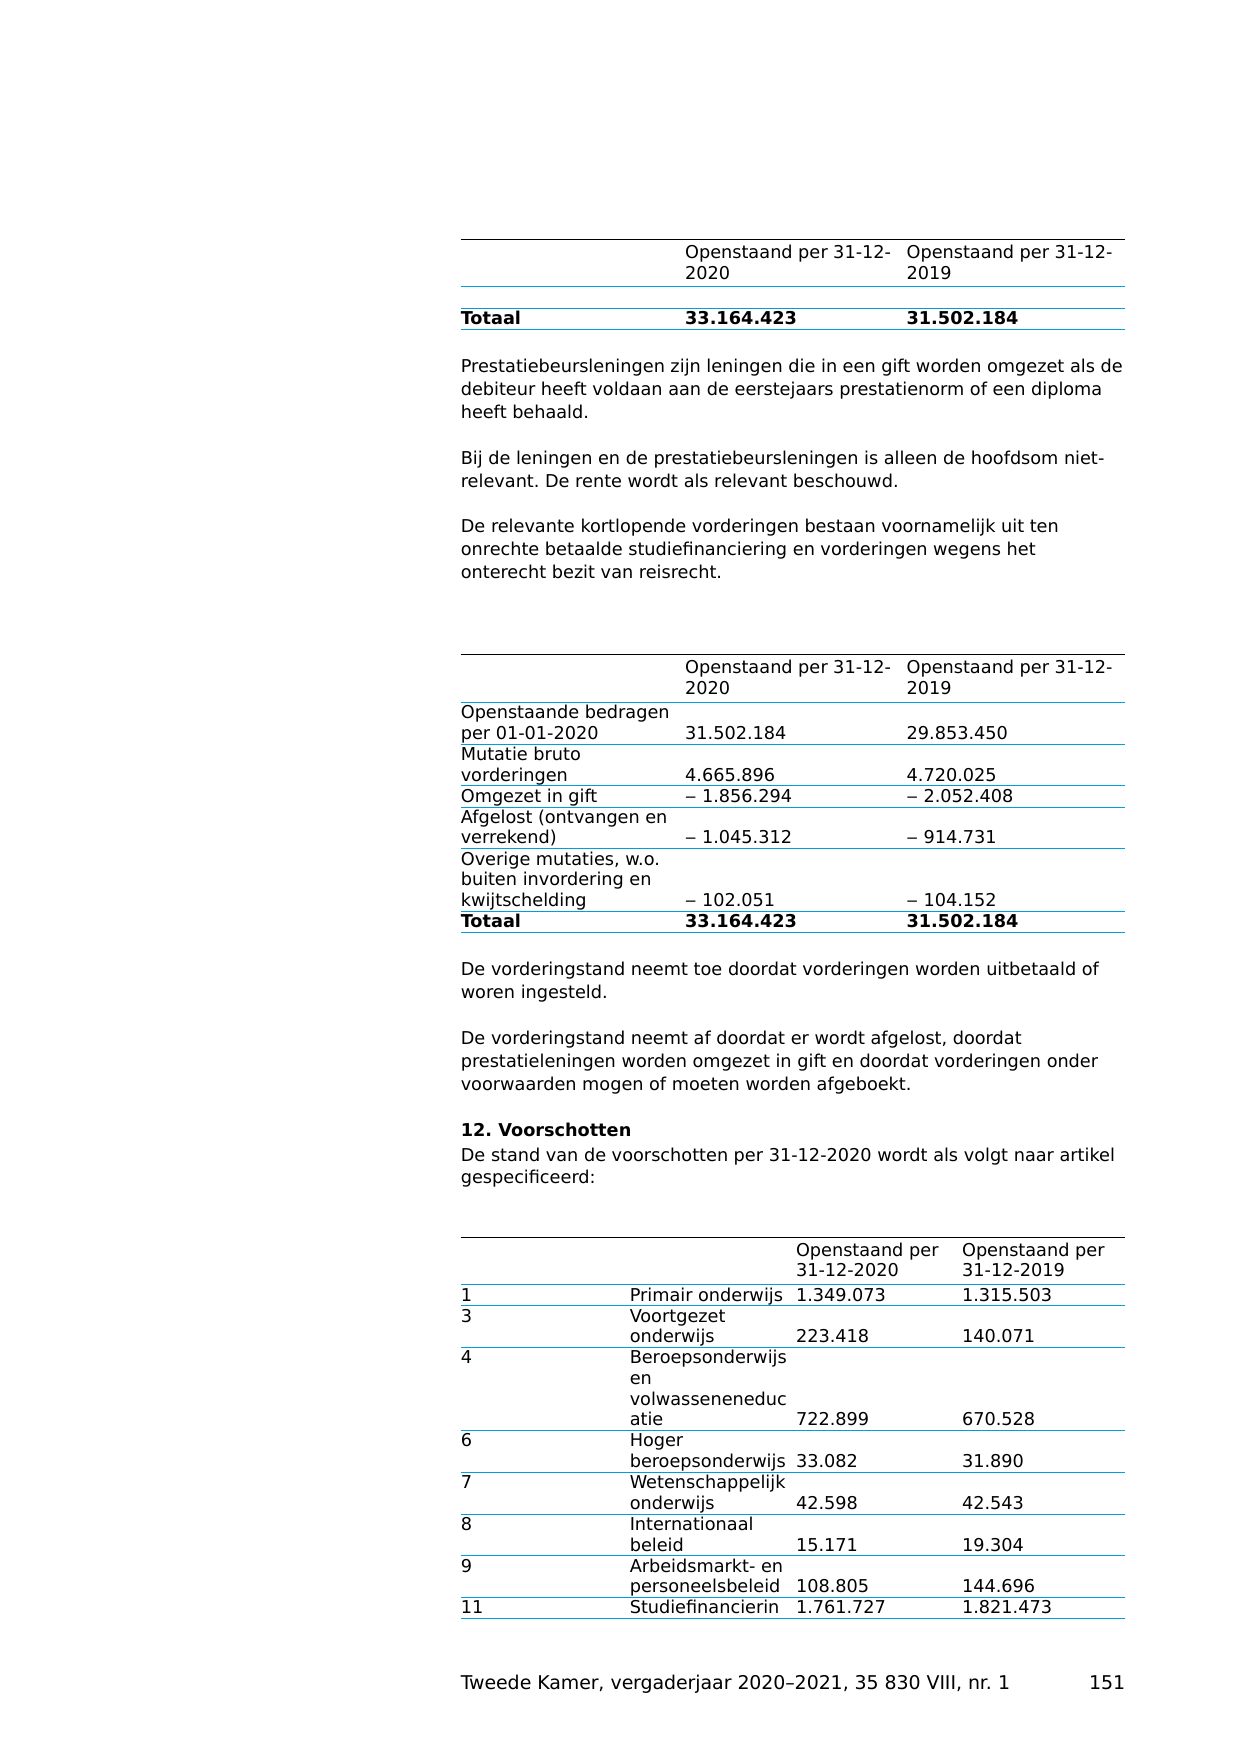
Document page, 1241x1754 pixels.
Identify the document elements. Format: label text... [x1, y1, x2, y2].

table_header Tabel 93 Verloop van de vorderingen Studiefinanciering (bedragen x € 1.000) [461, 606, 1125, 654]
table_cell 42.598 [793, 1473, 959, 1513]
table_cell Beroepsonderwijs en volwasseneneducatie [627, 1348, 793, 1430]
table_cell 140.071 [959, 1306, 1125, 1347]
table_cell Afgelost (ontvangen en verrekend) [461, 808, 682, 848]
table_cell Arbeidsmarkt- en personeelsbeleid [627, 1556, 793, 1597]
table_cell Primair onderwijs [627, 1285, 793, 1305]
table_cell Openstaand per 31-12-2020 [793, 1238, 959, 1284]
table_cell ‒ 1.856.294 [682, 786, 903, 806]
table_cell 33.082 [793, 1431, 959, 1472]
table_cell 4.665.896 [682, 745, 903, 785]
table_cell 4.720.025 [904, 745, 1125, 785]
table_cell Omgezet in gift [461, 786, 682, 806]
table_cell Overige mutaties, w.o. buiten invordering en kwijtschelding [461, 849, 682, 911]
table_cell 722.899 [793, 1348, 959, 1430]
table_cell Openstaand per 31-12-2019 [904, 655, 1125, 702]
table_cell 15.171 [793, 1515, 959, 1555]
table_cell 29.853.450 [904, 703, 1125, 743]
text De vorderingstand neemt toe doordat vorderingen worden uitbetaald of woren ingesteld. [461, 957, 1125, 1003]
text 12. Voorschotten [461, 1118, 1125, 1141]
table_cell Mutatie bruto vorderingen [461, 745, 682, 785]
table_cell 11 [461, 1598, 627, 1618]
table_cell 1.821.473 [959, 1598, 1125, 1618]
table_cell 1.315.503 [959, 1285, 1125, 1305]
table_cell Openstaande bedragen per 01-01-2020 [461, 703, 682, 743]
table_cell Hoger beroepsonderwijs [627, 1431, 793, 1472]
table_cell [461, 287, 682, 307]
table_cell 144.696 [959, 1556, 1125, 1597]
table_cell ‒ 914.731 [904, 808, 1125, 848]
text De vorderingstand neemt af doordat er wordt afgelost, doordat prestatieleningen worden omgezet in gift en doordat vorderingen onder voorwaarden mogen of moeten worden afgeboekt. [461, 1026, 1125, 1095]
table_cell ‒ 104.152 [904, 849, 1125, 911]
text De stand van de voorschotten per 31-12-2020 wordt als volgt naar artikel gespecificeerd: [461, 1143, 1125, 1188]
table_cell 31.502.184 [682, 703, 903, 743]
table_cell Openstaand per 31-12-2019 [904, 240, 1125, 286]
table_cell [461, 655, 682, 702]
table_cell 31.502.184 [904, 912, 1125, 932]
table_cell 7 [461, 1473, 627, 1513]
table_cell 1 [461, 1285, 627, 1305]
table_cell 108.805 [793, 1556, 959, 1597]
table_cell ‒ 1.045.312 [682, 808, 903, 848]
table_cell [682, 287, 903, 307]
table_cell 4 [461, 1348, 627, 1430]
table_cell Openstaand per 31-12-2020 [682, 655, 903, 702]
table_cell 3 [461, 1306, 627, 1347]
table_cell Totaal [461, 309, 682, 328]
table_cell Openstaand per 31-12-2019 [959, 1238, 1125, 1284]
table_cell Studiefinancierin [627, 1598, 793, 1618]
table_cell [461, 1238, 627, 1284]
table_cell Openstaand per 31-12-2020 [682, 240, 903, 286]
table_header Tabel 94 Voorschotten naar beleidsartikel (bedragen x € 1.000) [461, 1211, 1125, 1236]
text Prestatiebeursleningen zijn leningen die in een gift worden omgezet als de debiteur heeft voldaan aan de eerstejaars prestatienorm of een diploma heeft behaald. [461, 354, 1125, 423]
table_cell 42.543 [959, 1473, 1125, 1513]
table_cell 33.164.423 [682, 912, 903, 932]
table_cell [904, 287, 1125, 307]
text Bij de leningen en de prestatiebeursleningen is alleen de hoofdsom niet-relevant. De rente wordt als relevant beschouwd. [461, 446, 1125, 492]
table_cell 670.528 [959, 1348, 1125, 1430]
text De relevante kortlopende vorderingen bestaan voornamelijk uit ten onrechte betaalde studiefinanciering en vorderingen wegens het onterecht bezit van reisrecht. [461, 514, 1125, 583]
table_cell 8 [461, 1515, 627, 1555]
table_cell 31.890 [959, 1431, 1125, 1472]
table_cell 1.761.727 [793, 1598, 959, 1618]
table_cell ‒ 102.051 [682, 849, 903, 911]
table_cell 223.418 [793, 1306, 959, 1347]
table_cell 33.164.423 [682, 309, 903, 328]
table_cell ‒ 2.052.408 [904, 786, 1125, 806]
table_header Tabel 92 Specificatie debiteuren Studiefinanciering (bedragen x € 1.000) [461, 191, 1125, 239]
table_cell [461, 240, 682, 286]
table_cell 9 [461, 1556, 627, 1597]
table_cell 19.304 [959, 1515, 1125, 1555]
table_cell Wetenschappelijk onderwijs [627, 1473, 793, 1513]
table_cell [627, 1238, 793, 1284]
table_cell 1.349.073 [793, 1285, 959, 1305]
table_cell Voortgezet onderwijs [627, 1306, 793, 1347]
table_cell Internationaal beleid [627, 1515, 793, 1555]
table_cell 6 [461, 1431, 627, 1472]
table_cell Totaal [461, 912, 682, 932]
table_cell 31.502.184 [904, 309, 1125, 328]
